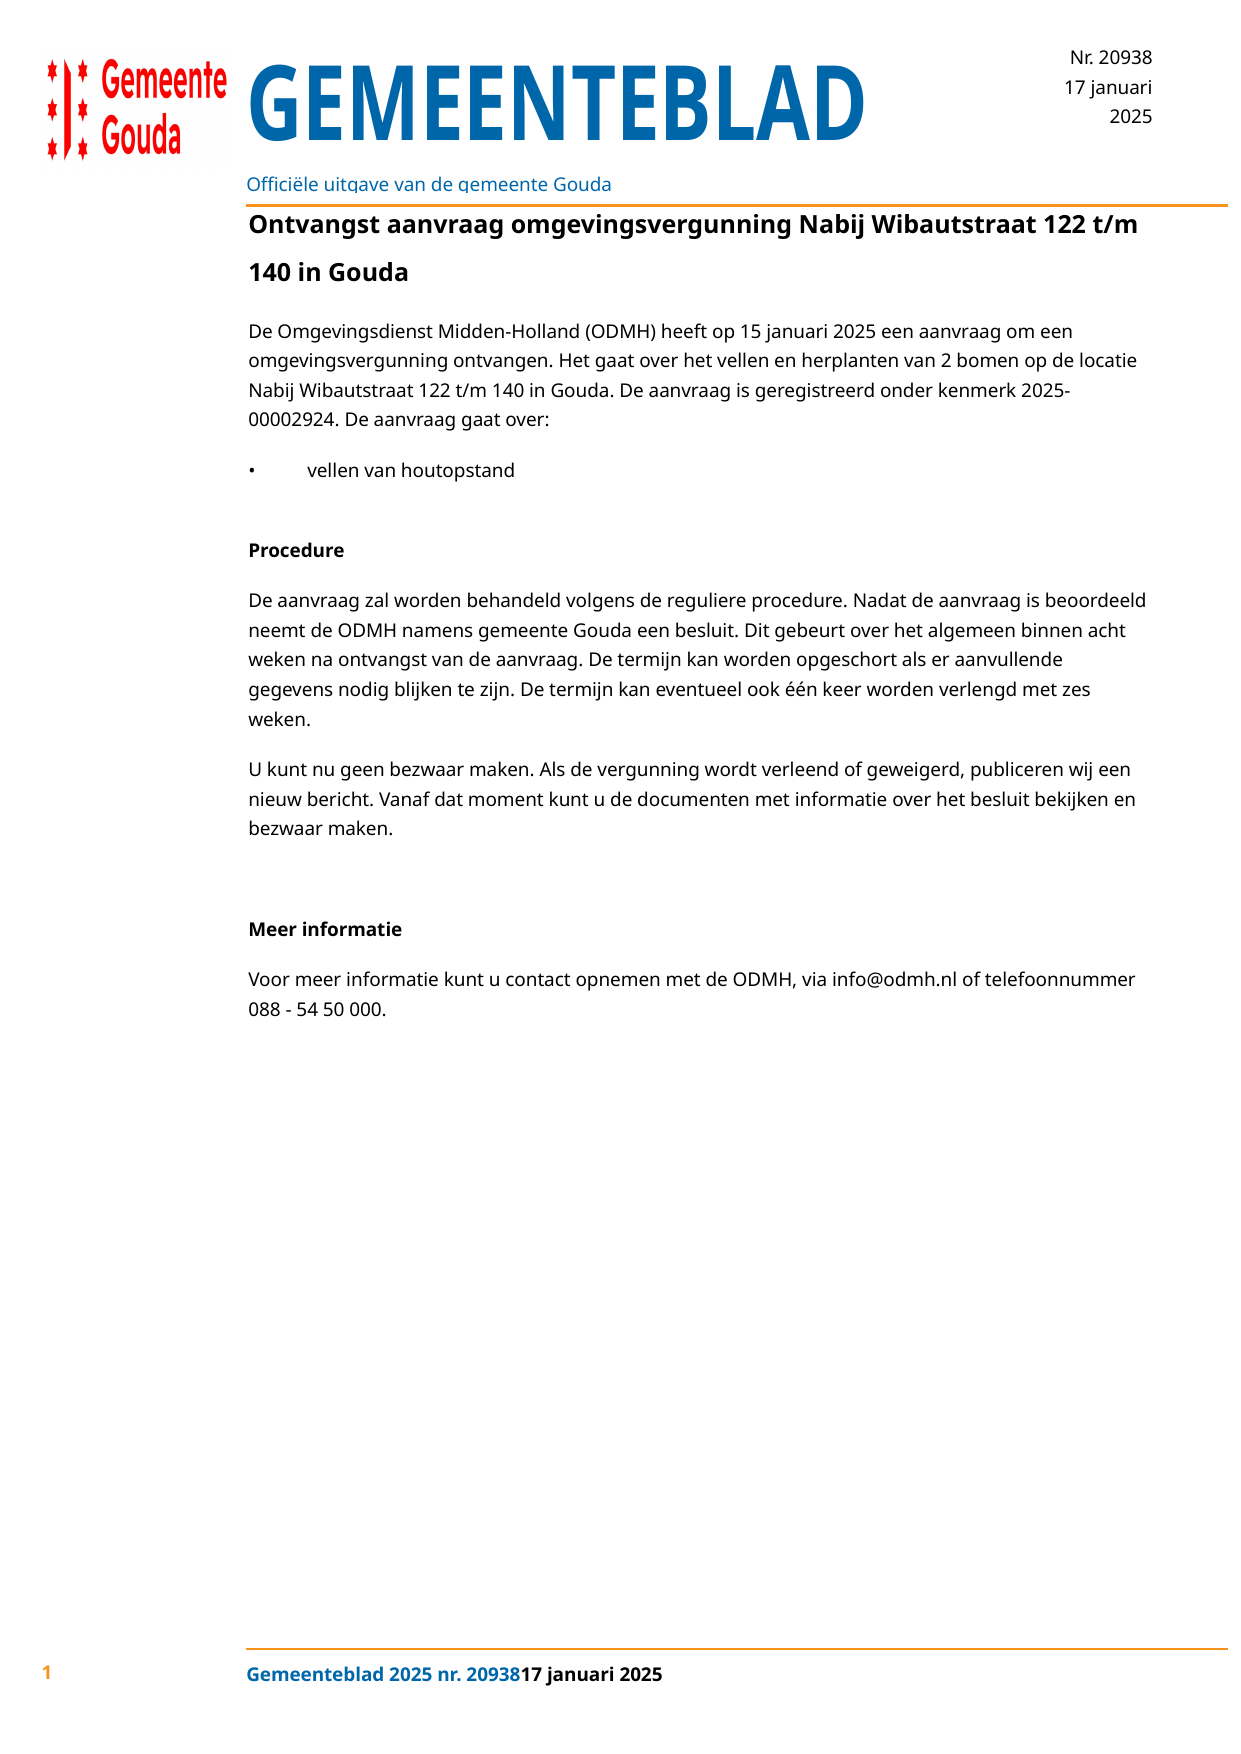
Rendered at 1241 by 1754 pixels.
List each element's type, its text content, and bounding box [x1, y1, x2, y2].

text De aanvraag zal worden behandeld volgens de reguliere procedure. Nadat de aanvraag is beoordeeld neemt de ODMH namens gemeente Gouda een besluit. Dit gebeurt over het algemeen binnen acht weken na ontvangst van de aanvraag. De termijn kan worden opgeschort als er aanvullende gegevens nodig blijken te zijn. De termijn kan eventueel ook één keer worden verlengd met zes weken. [248, 587, 1152, 732]
list vellen van houtopstand [248, 457, 1152, 483]
text Voor meer informatie kunt u contact opnemen met de ODMH, via info@odmh.nl of telefoonnummer 088 - 54 50 000. [248, 967, 1152, 1022]
text U kunt nu geen bezwaar maken. Als de vergunning wordt verleend of geweigerd, publiceren wij een nieuw bericht. Vanaf dat moment kunt u de documenten met informatie over het besluit bekijken en bezwaar maken. [248, 756, 1152, 841]
text Ontvangst aanvraag omgevingsvergunning Nabij Wibautstraat 122 t/m 140 in Gouda [248, 207, 1152, 288]
text Procedure [248, 537, 1152, 563]
text Meer informatie [248, 916, 1152, 942]
text De Omgevingsdienst Midden-Holland (ODMH) heeft op 15 januari 2025 een aanvraag om een omgevingsvergunning ontvangen. Het gaat over het vellen en herplanten van 2 bomen op de locatie Nabij Wibautstraat 122 t/m 140 in Gouda. De aanvraag is geregistreerd onder kenmerk 2025-00002924. De aanvraag gaat over: [248, 318, 1152, 432]
picture [41, 47, 231, 172]
